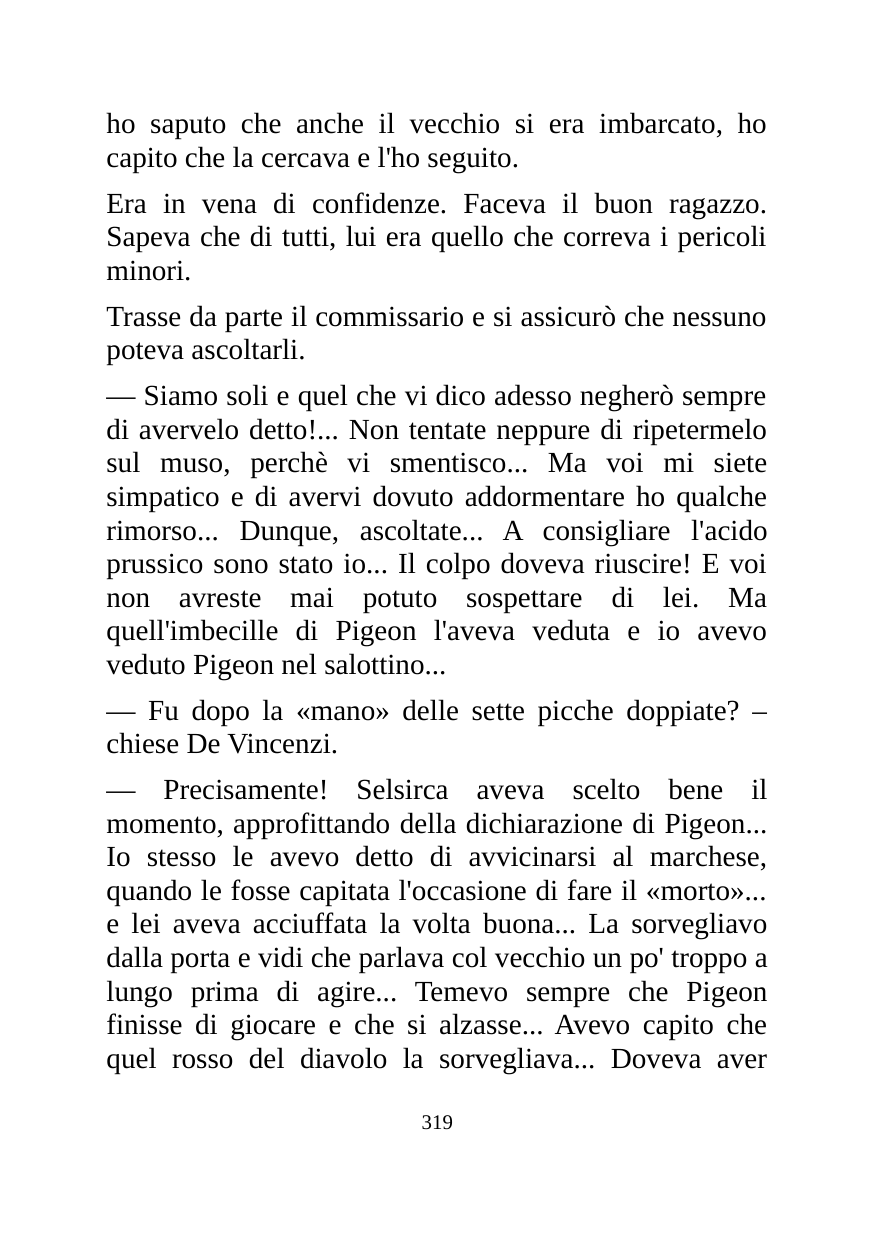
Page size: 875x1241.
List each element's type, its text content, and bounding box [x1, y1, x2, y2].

text — Precisamente! Selsirca aveva scelto bene il momento, approfittando della dichiarazione di Pigeon... Io stesso le avevo detto di avvicinarsi al marchese, quando le fosse capitata l'occasione di fare il «morto»... e lei aveva acciuffata la volta buona... La sorvegliavo dalla porta e vidi che parlava col vecchio un po' troppo a lungo prima di agire... Temevo sempre che Pigeon finisse di giocare e che si alzasse... Avevo capito che quel rosso del diavolo la sorvegliava... Doveva aver [106, 772, 768, 1074]
text — Fu dopo la «mano» delle sette picche doppiate? – chiese De Vincenzi. [106, 693, 768, 760]
text Trasse da parte il commissario e si assicurò che nessuno poteva ascoltarli. [106, 299, 768, 366]
text — Siamo soli e quel che vi dico adesso negherò sempre di avervelo detto!... Non tentate neppure di ripetermelo sul muso, perchè vi smentisco... Ma voi mi siete simpatico e di avervi dovuto addormentare ho qualche rimorso... Dunque, ascoltate... A consigliare l'acido prussico sono stato io... Il colpo doveva riuscire! E voi non avreste mai potuto sospettare di lei. Ma quell'imbecille di Pigeon l'aveva veduta e io avevo veduto Pigeon nel salottino... [106, 378, 768, 680]
text ho saputo che anche il vecchio si era imbarcato, ho capito che la cercava e l'ho seguito. [106, 106, 768, 173]
text Era in vena di confidenze. Faceva il buon ragazzo. Sapeva che di tutti, lui era quello che correva i pericoli minori. [106, 186, 768, 286]
